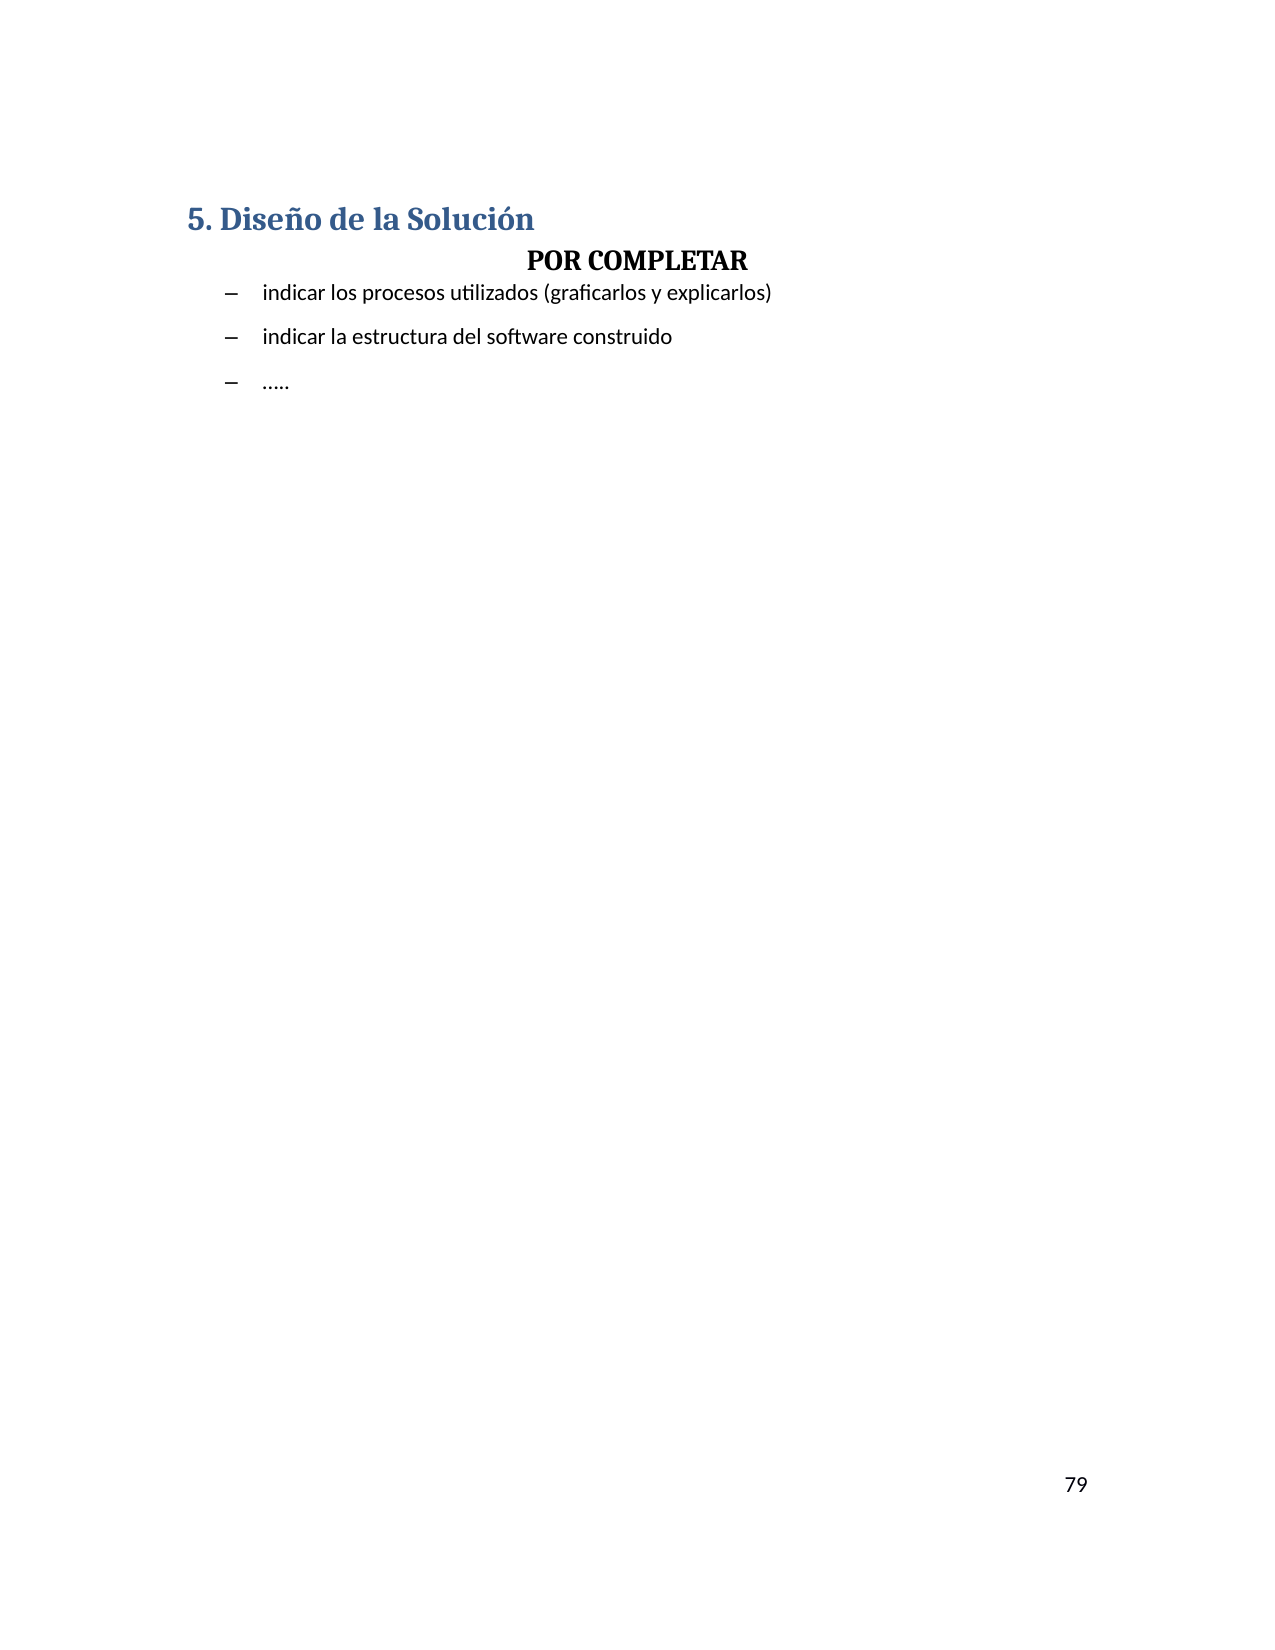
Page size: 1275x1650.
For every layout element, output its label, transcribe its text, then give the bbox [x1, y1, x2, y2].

text POR COMPLETAR [187, 244, 1087, 278]
list indicar la estructura del software construido [225, 322, 1087, 350]
subtitle 5. Diseño de la Solución [187, 200, 1087, 238]
list indicar los procesos utilizados (graficarlos y explicarlos) [225, 278, 1087, 306]
list ….. [225, 367, 1087, 395]
